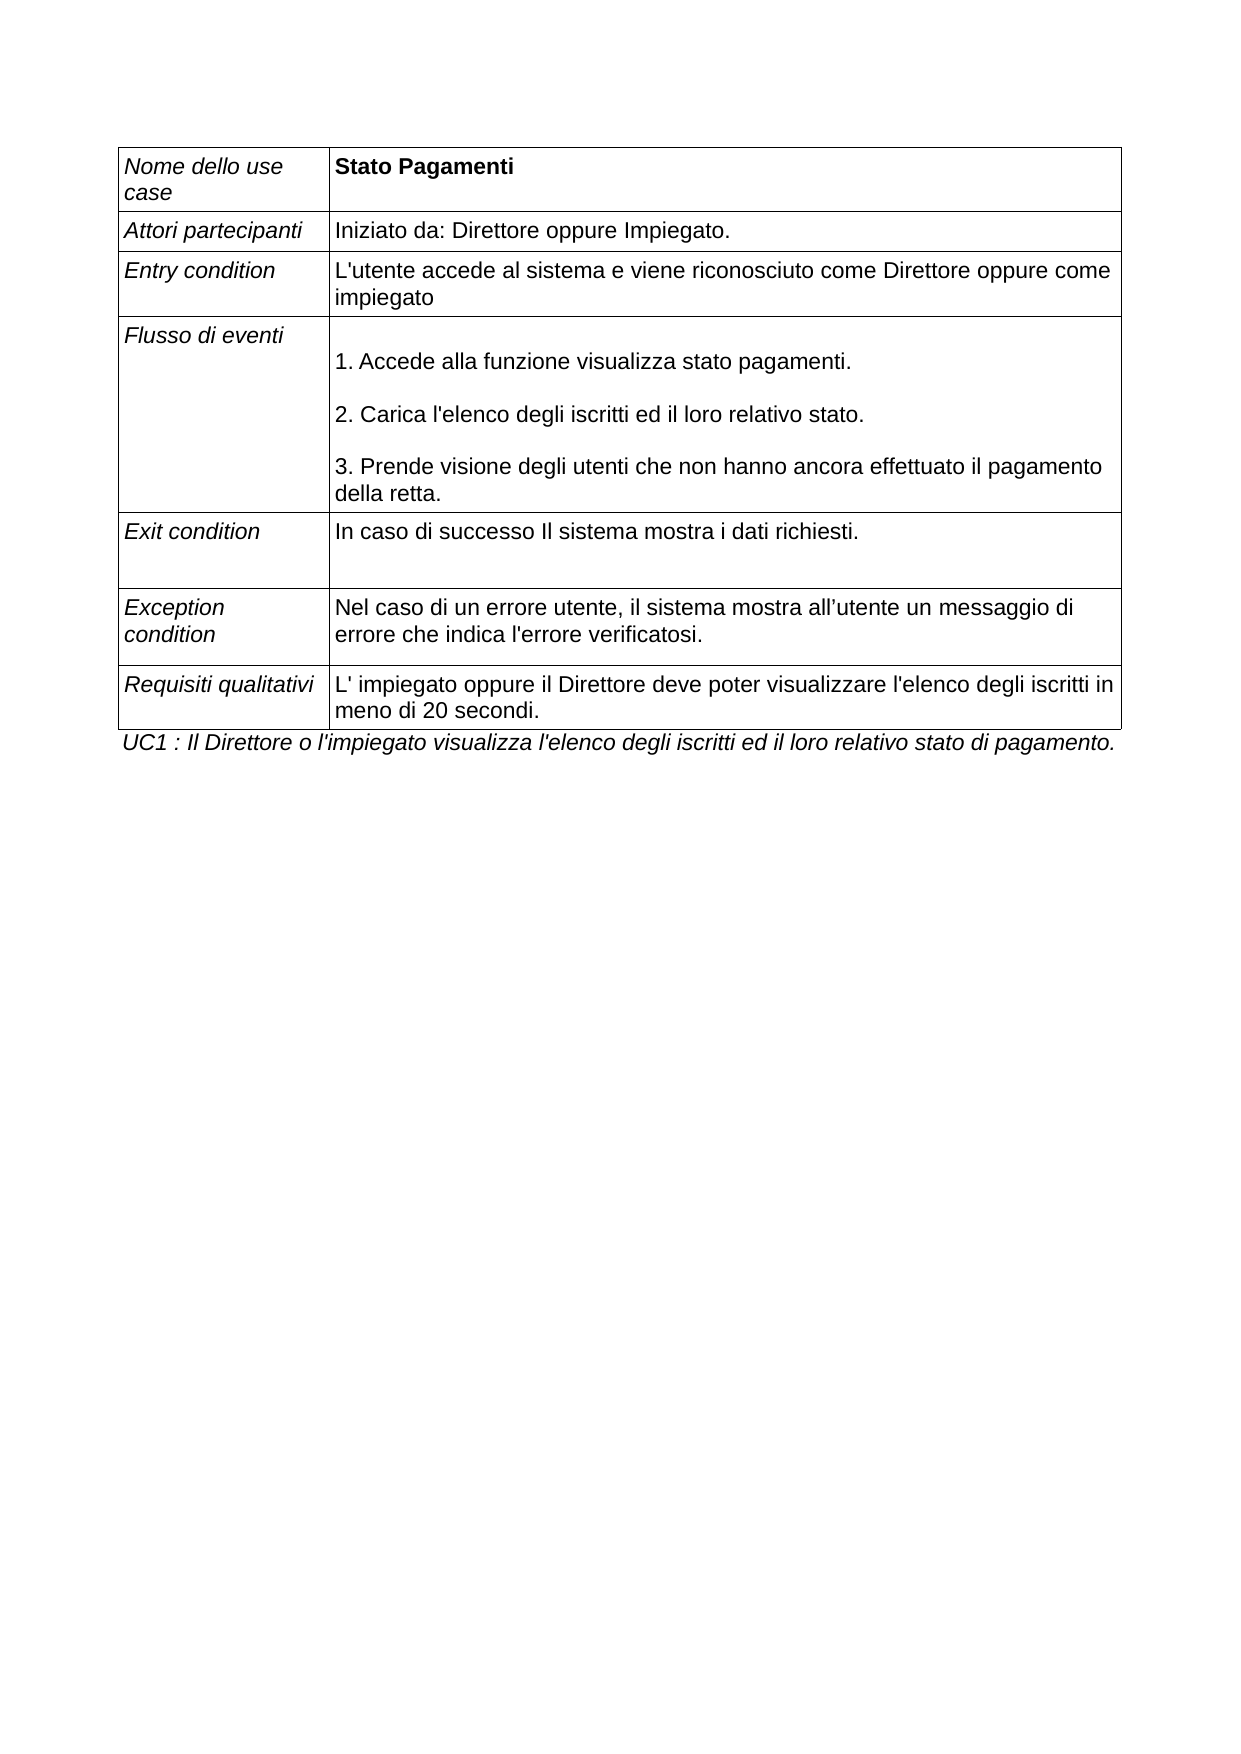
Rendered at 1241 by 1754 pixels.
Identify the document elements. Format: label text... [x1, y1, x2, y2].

table_header Stato Pagamenti [330, 148, 1121, 211]
table_cell Attori partecipanti [119, 212, 329, 251]
table_cell Nel caso di un errore utente, il sistema mostra all’utente un messaggio di errore che indica l'errore verificatosi. [330, 589, 1121, 665]
table_cell L'utente accede al sistema e viene riconosciuto come Direttore oppure come impiegato [330, 252, 1121, 316]
table_cell In caso di successo Il sistema mostra i dati richiesti. [330, 513, 1121, 588]
table_cell Exit condition [119, 513, 329, 588]
table_cell L' impiegato oppure il Direttore deve poter visualizzare l'elenco degli iscritti in meno di 20 secondi. [330, 666, 1121, 729]
table_cell Exception condition [119, 589, 329, 665]
table_cell Iniziato da: Direttore oppure Impiegato. [330, 212, 1121, 251]
table_header Nome dello use case [119, 148, 329, 211]
table_cell Requisiti qualitativi [119, 666, 329, 729]
table_cell Entry condition [119, 252, 329, 316]
table_cell Flusso di eventi [119, 317, 329, 512]
text UC1 : Il Direttore o l'impiegato visualizza l'elenco degli iscritti ed il loro relativo stato di pagamento. [118, 729, 1122, 756]
table_cell 1. Accede alla funzione visualizza stato pagamenti. 2. Carica l'elenco degli iscritti ed il loro relativo stato. 3. Prende visione degli utenti che non hanno ancora effettuato il pagamento della retta. [330, 317, 1121, 512]
